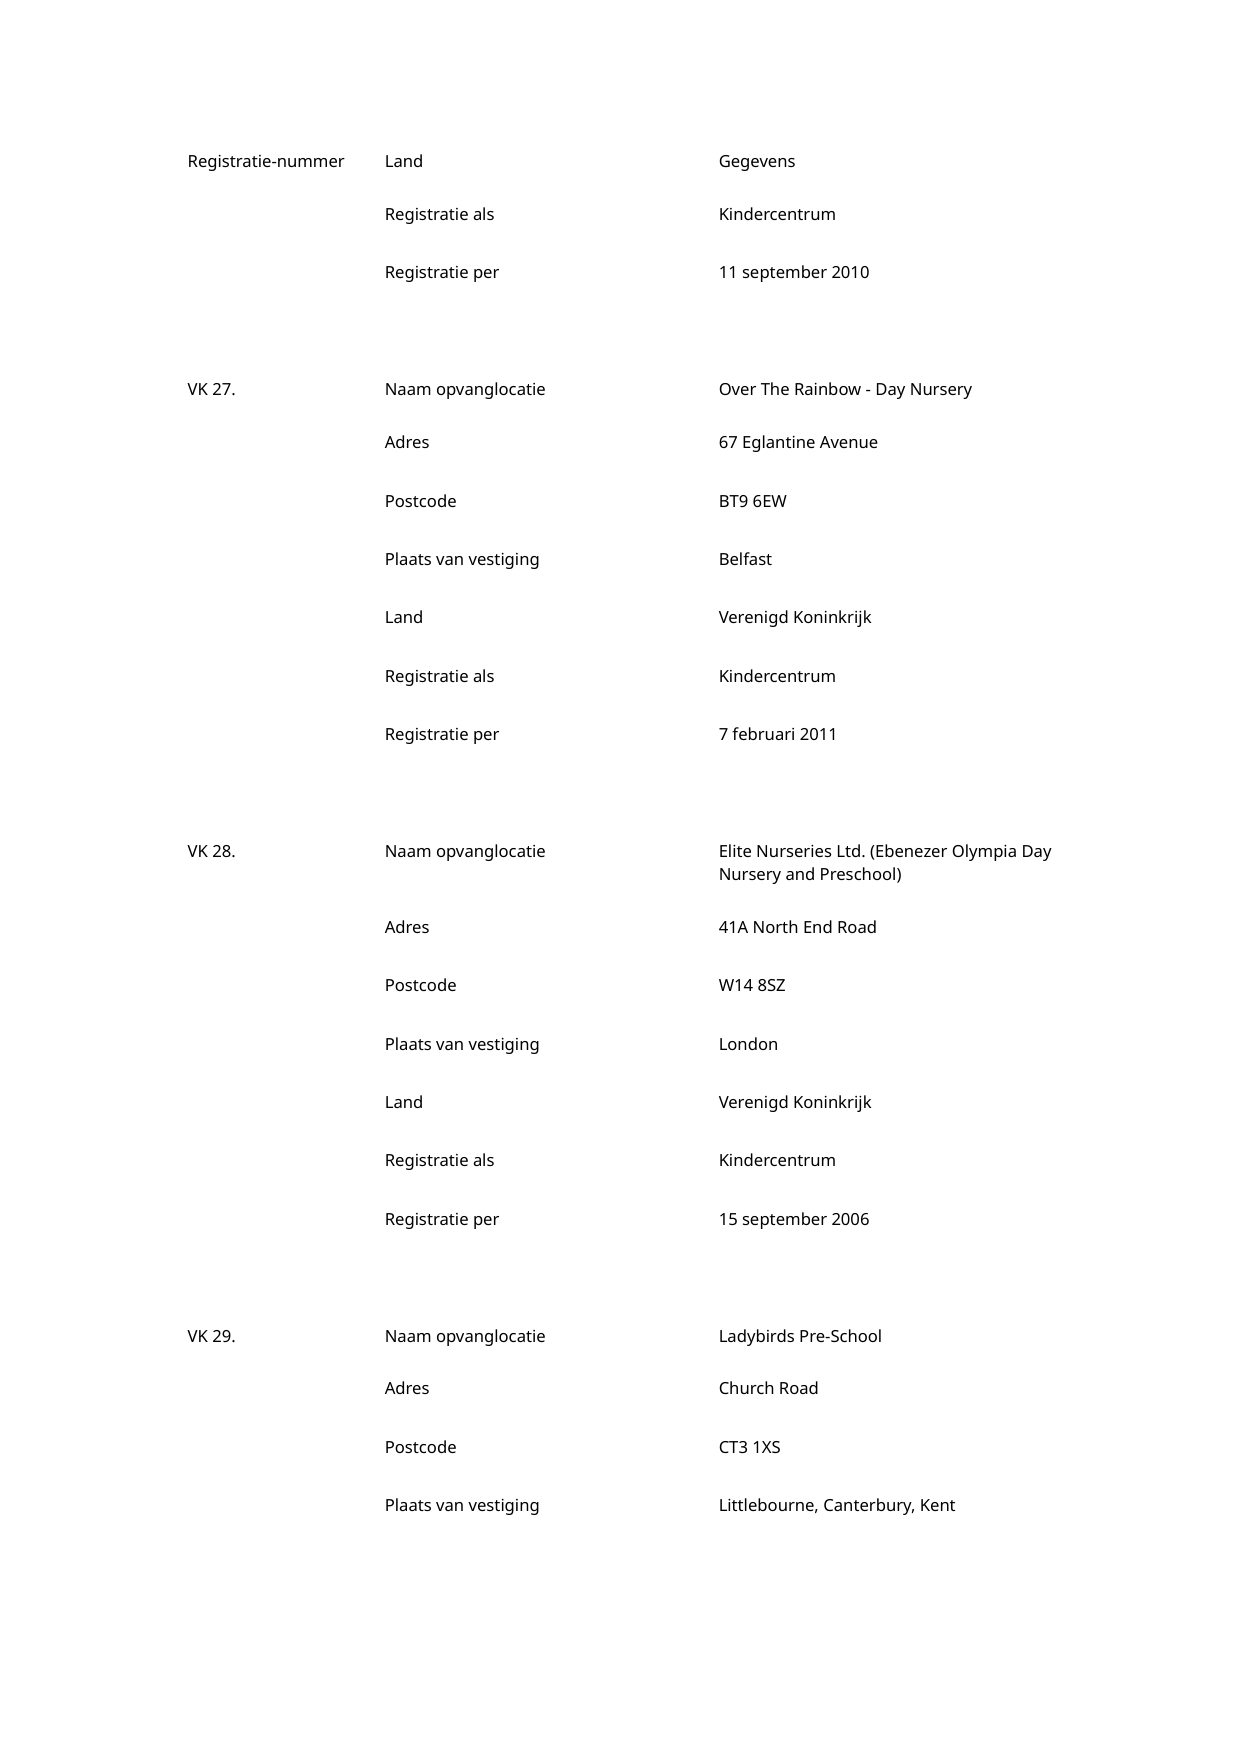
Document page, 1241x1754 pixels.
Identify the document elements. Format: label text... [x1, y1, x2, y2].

table_cell Kindercentrum [719, 665, 1053, 723]
table_cell Plaats van vestiging [385, 548, 718, 606]
table_cell Registratie als [385, 203, 718, 261]
table_cell [188, 1032, 384, 1091]
table_cell [188, 489, 384, 548]
table_cell Belfast [719, 548, 1053, 606]
table_cell Adres [385, 915, 718, 974]
table_cell BT9 6EW [719, 489, 1053, 548]
table_cell 67 Eglantine Avenue [719, 431, 1053, 489]
table_cell Elite Nurseries Ltd. (Ebenezer Olympia Day Nursery and Preschool) [719, 840, 1053, 915]
table_cell [188, 320, 384, 378]
table_cell Registratie per [385, 1208, 718, 1266]
table_cell Adres [385, 1377, 718, 1435]
table_cell VK 27. [188, 378, 384, 431]
table_cell [188, 723, 384, 781]
table_cell [719, 781, 1053, 840]
table_cell Adres [385, 431, 718, 489]
table_cell Naam opvanglocatie [385, 378, 718, 431]
table_cell Plaats van vestiging [385, 1032, 718, 1091]
table_cell [188, 665, 384, 723]
table_header Gegevens [719, 150, 1053, 203]
table_header Land [385, 150, 718, 203]
table_cell [188, 1435, 384, 1494]
table_cell [188, 1266, 384, 1324]
table_cell [385, 1266, 718, 1324]
table_cell Registratie per [385, 723, 718, 781]
table_cell Registratie als [385, 1149, 718, 1207]
table_cell [188, 974, 384, 1032]
table_cell [188, 1149, 384, 1207]
table_cell 41A North End Road [719, 915, 1053, 974]
table_cell CT3 1XS [719, 1435, 1053, 1494]
table_cell 15 september 2006 [719, 1208, 1053, 1266]
table_cell Over The Rainbow - Day Nursery [719, 378, 1053, 431]
table_cell Postcode [385, 1435, 718, 1494]
table_cell [188, 261, 384, 319]
table_cell 7 februari 2011 [719, 723, 1053, 781]
table_cell [188, 1494, 384, 1552]
table_cell Kindercentrum [719, 203, 1053, 261]
table_cell Land [385, 1091, 718, 1149]
table_cell Land [385, 606, 718, 664]
table_cell Kindercentrum [719, 1149, 1053, 1207]
table_cell [188, 548, 384, 606]
table_cell Plaats van vestiging [385, 1494, 718, 1552]
table_cell Littlebourne, Canterbury, Kent [719, 1494, 1053, 1552]
table_cell VK 28. [188, 840, 384, 915]
table_cell [188, 915, 384, 974]
table_cell Ladybirds Pre-School [719, 1324, 1053, 1377]
table_cell W14 8SZ [719, 974, 1053, 1032]
table_cell [719, 320, 1053, 378]
table_cell 11 september 2010 [719, 261, 1053, 319]
table_cell Church Road [719, 1377, 1053, 1435]
table_cell [188, 1377, 384, 1435]
table_cell [188, 431, 384, 489]
table_cell Registratie per [385, 261, 718, 319]
table_cell [385, 781, 718, 840]
table_cell VK 29. [188, 1324, 384, 1377]
table_cell [188, 1208, 384, 1266]
table_cell Postcode [385, 489, 718, 548]
table_cell [188, 203, 384, 261]
table_header Registratie-nummer [188, 150, 384, 203]
table_cell Naam opvanglocatie [385, 1324, 718, 1377]
table_cell [188, 781, 384, 840]
table_cell [719, 1266, 1053, 1324]
table_cell Verenigd Koninkrijk [719, 1091, 1053, 1149]
table_cell Verenigd Koninkrijk [719, 606, 1053, 664]
table_cell Registratie als [385, 665, 718, 723]
table_cell London [719, 1032, 1053, 1091]
table_cell [188, 606, 384, 664]
table_cell Naam opvanglocatie [385, 840, 718, 915]
table_cell [188, 1091, 384, 1149]
table_cell [385, 320, 718, 378]
table_cell Postcode [385, 974, 718, 1032]
